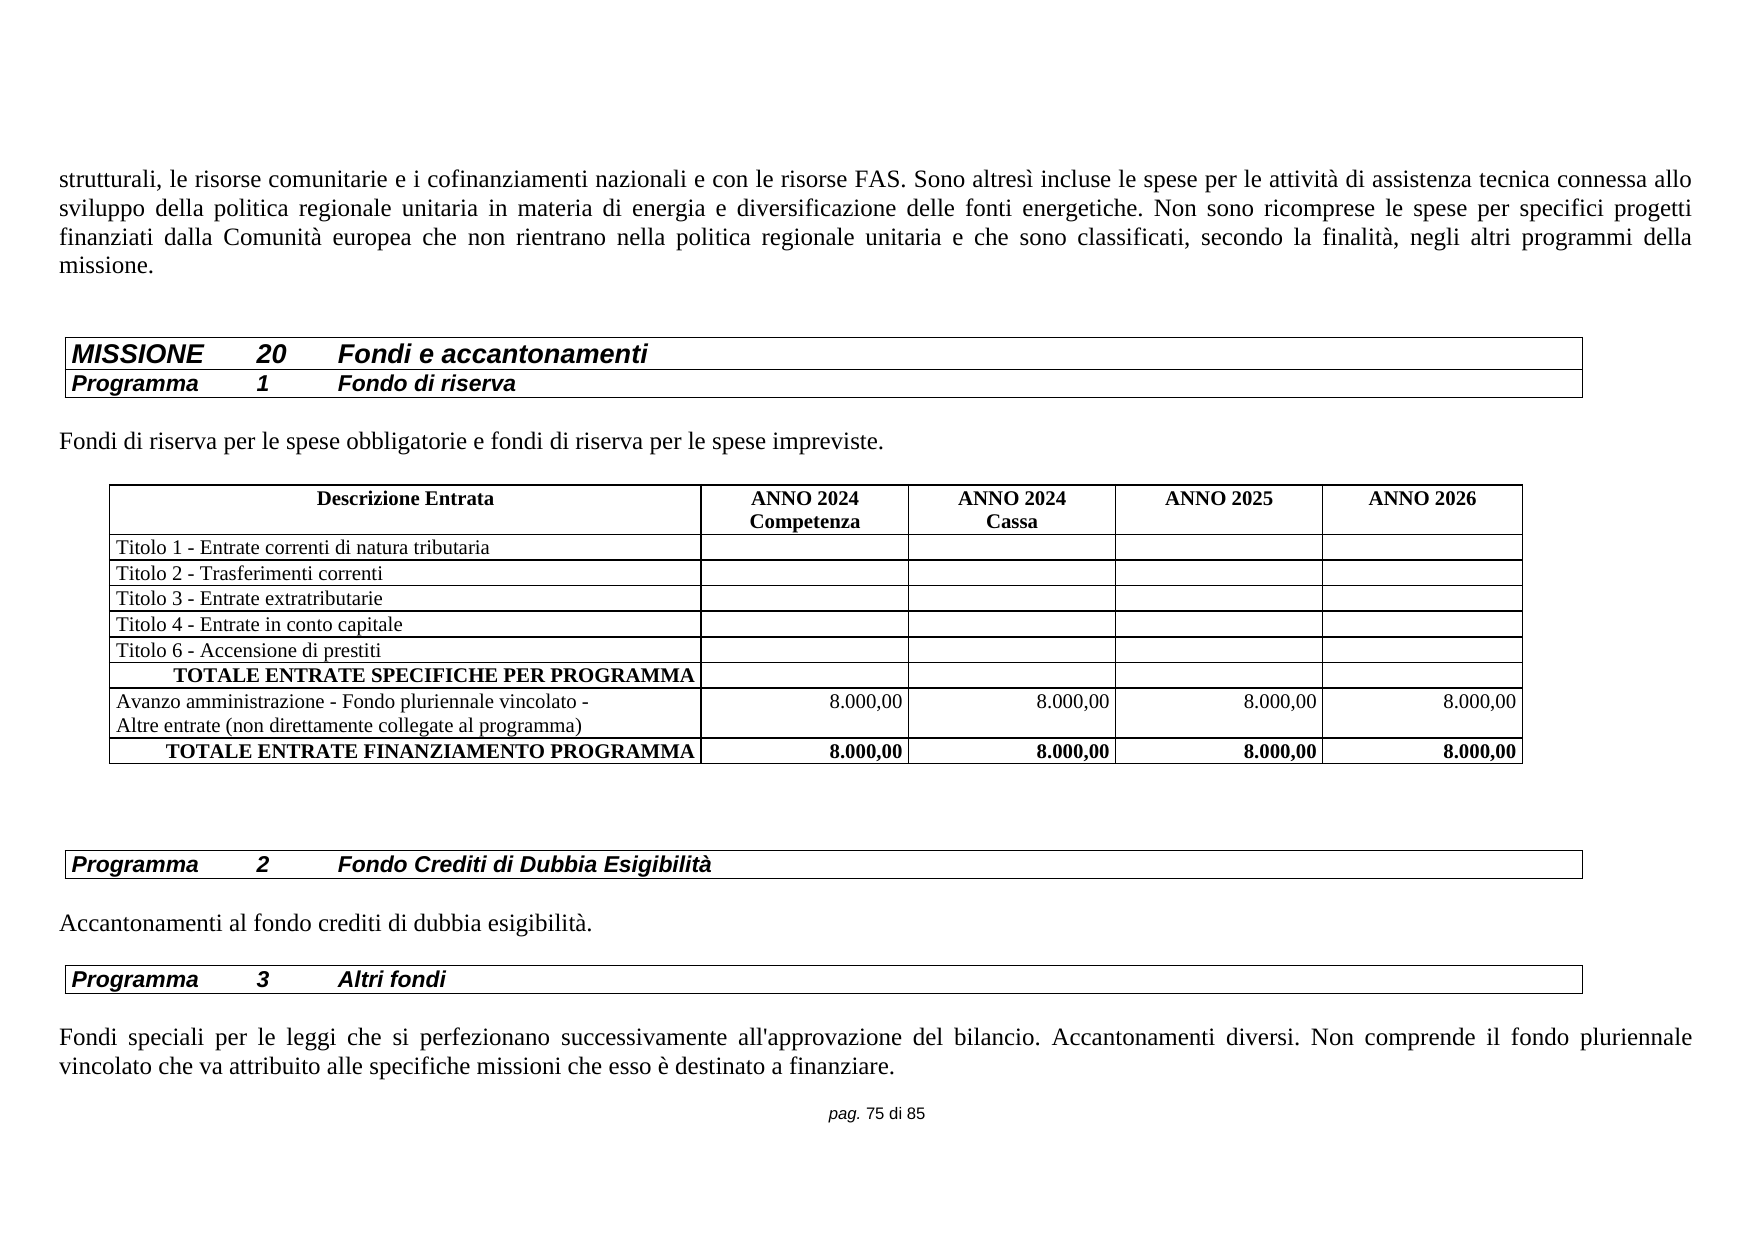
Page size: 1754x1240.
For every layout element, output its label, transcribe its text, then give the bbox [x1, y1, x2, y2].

table_cell TOTALE ENTRATE FINANZIAMENTO PROGRAMMA [110, 739, 700, 763]
table_cell [909, 586, 1115, 610]
table_cell 8.000,00 [909, 739, 1115, 763]
table_cell 8.000,00 [1116, 689, 1322, 737]
table_cell Titolo 4 - Entrate in conto capitale [110, 612, 700, 636]
text Fondi di riserva per le spese obbligatorie e fondi di riserva per le spese impreviste. [59, 426, 1695, 455]
table_header Altri fondi [331, 966, 1582, 992]
table_cell 8.000,00 [909, 689, 1115, 737]
table_cell [909, 612, 1115, 636]
table_cell [702, 561, 908, 585]
table_header ANNO 2024 Cassa [909, 486, 1115, 533]
table_cell [702, 535, 908, 559]
table_cell 8.000,00 [1323, 739, 1522, 763]
table_header ANNO 2025 [1116, 486, 1322, 533]
table_cell Fondo di riserva [331, 370, 1582, 397]
text Accantonamenti al fondo crediti di dubbia esigibilità. [59, 908, 1695, 936]
table_cell [1323, 663, 1522, 687]
text Fondi speciali per le leggi che si perfezionano successivamente all'approvazione del bilancio. Accantonamenti diversi. Non comprende il fondo pluriennale vincolato che va attribuito alle specifiche missioni che esso è destinato a finanziare. [59, 1022, 1695, 1080]
table_cell [1323, 586, 1522, 610]
table_header ANNO 2026 [1323, 486, 1522, 533]
table_cell [1323, 535, 1522, 559]
table_header Descrizione Entrata [110, 486, 700, 533]
table_cell Programma [66, 370, 250, 397]
table_cell [1116, 535, 1322, 559]
table_header ANNO 2024 Competenza [702, 486, 908, 533]
table_header Programma [66, 851, 250, 878]
table_cell [909, 535, 1115, 559]
table_cell 8.000,00 [702, 739, 908, 763]
table_cell [1116, 638, 1322, 662]
table_cell [1116, 561, 1322, 585]
table_cell 1 [250, 370, 331, 397]
table_cell Titolo 1 - Entrate correnti di natura tributaria [110, 535, 700, 559]
table_cell [909, 561, 1115, 585]
table_header 20 [250, 338, 331, 369]
table_header MISSIONE [66, 338, 250, 369]
table_cell [1116, 612, 1322, 636]
table_header 3 [250, 966, 331, 992]
table_cell [1116, 586, 1322, 610]
text strutturali, le risorse comunitarie e i cofinanziamenti nazionali e con le risorse FAS. Sono altresì incluse le spese per le attività di assistenza tecnica connessa allo sviluppo della politica regionale unitaria in materia di energia e diversificazione delle fonti energetiche. Non sono ricomprese le spese per specifici progetti finanziati dalla Comunità europea che non rientrano nella politica regionale unitaria e che sono classificati, secondo la finalità, negli altri programmi della missione. [59, 164, 1695, 279]
table_header 2 [250, 851, 331, 878]
table_cell [702, 612, 908, 636]
table_cell [702, 586, 908, 610]
table_cell [702, 638, 908, 662]
table_cell [1323, 561, 1522, 585]
table_cell 8.000,00 [1116, 739, 1322, 763]
table_cell [909, 638, 1115, 662]
table_cell [1323, 612, 1522, 636]
table_cell Titolo 2 - Trasferimenti correnti [110, 561, 700, 585]
table_header Fondi e accantonamenti [331, 338, 1582, 369]
table_cell [1323, 638, 1522, 662]
table_header Fondo Crediti di Dubbia Esigibilità [331, 851, 1582, 878]
table_cell [909, 663, 1115, 687]
table_cell Titolo 6 - Accensione di prestiti [110, 638, 700, 662]
table_cell [1116, 663, 1322, 687]
table_header Programma [66, 966, 250, 992]
table_cell TOTALE ENTRATE SPECIFICHE PER PROGRAMMA [110, 663, 700, 687]
table_cell Titolo 3 - Entrate extratributarie [110, 586, 700, 610]
table_cell 8.000,00 [1323, 689, 1522, 737]
table_cell 8.000,00 [702, 689, 908, 737]
table_cell [702, 663, 908, 687]
table_cell Avanzo amministrazione - Fondo pluriennale vincolato - Altre entrate (non direttamente collegate al programma) [110, 689, 700, 737]
